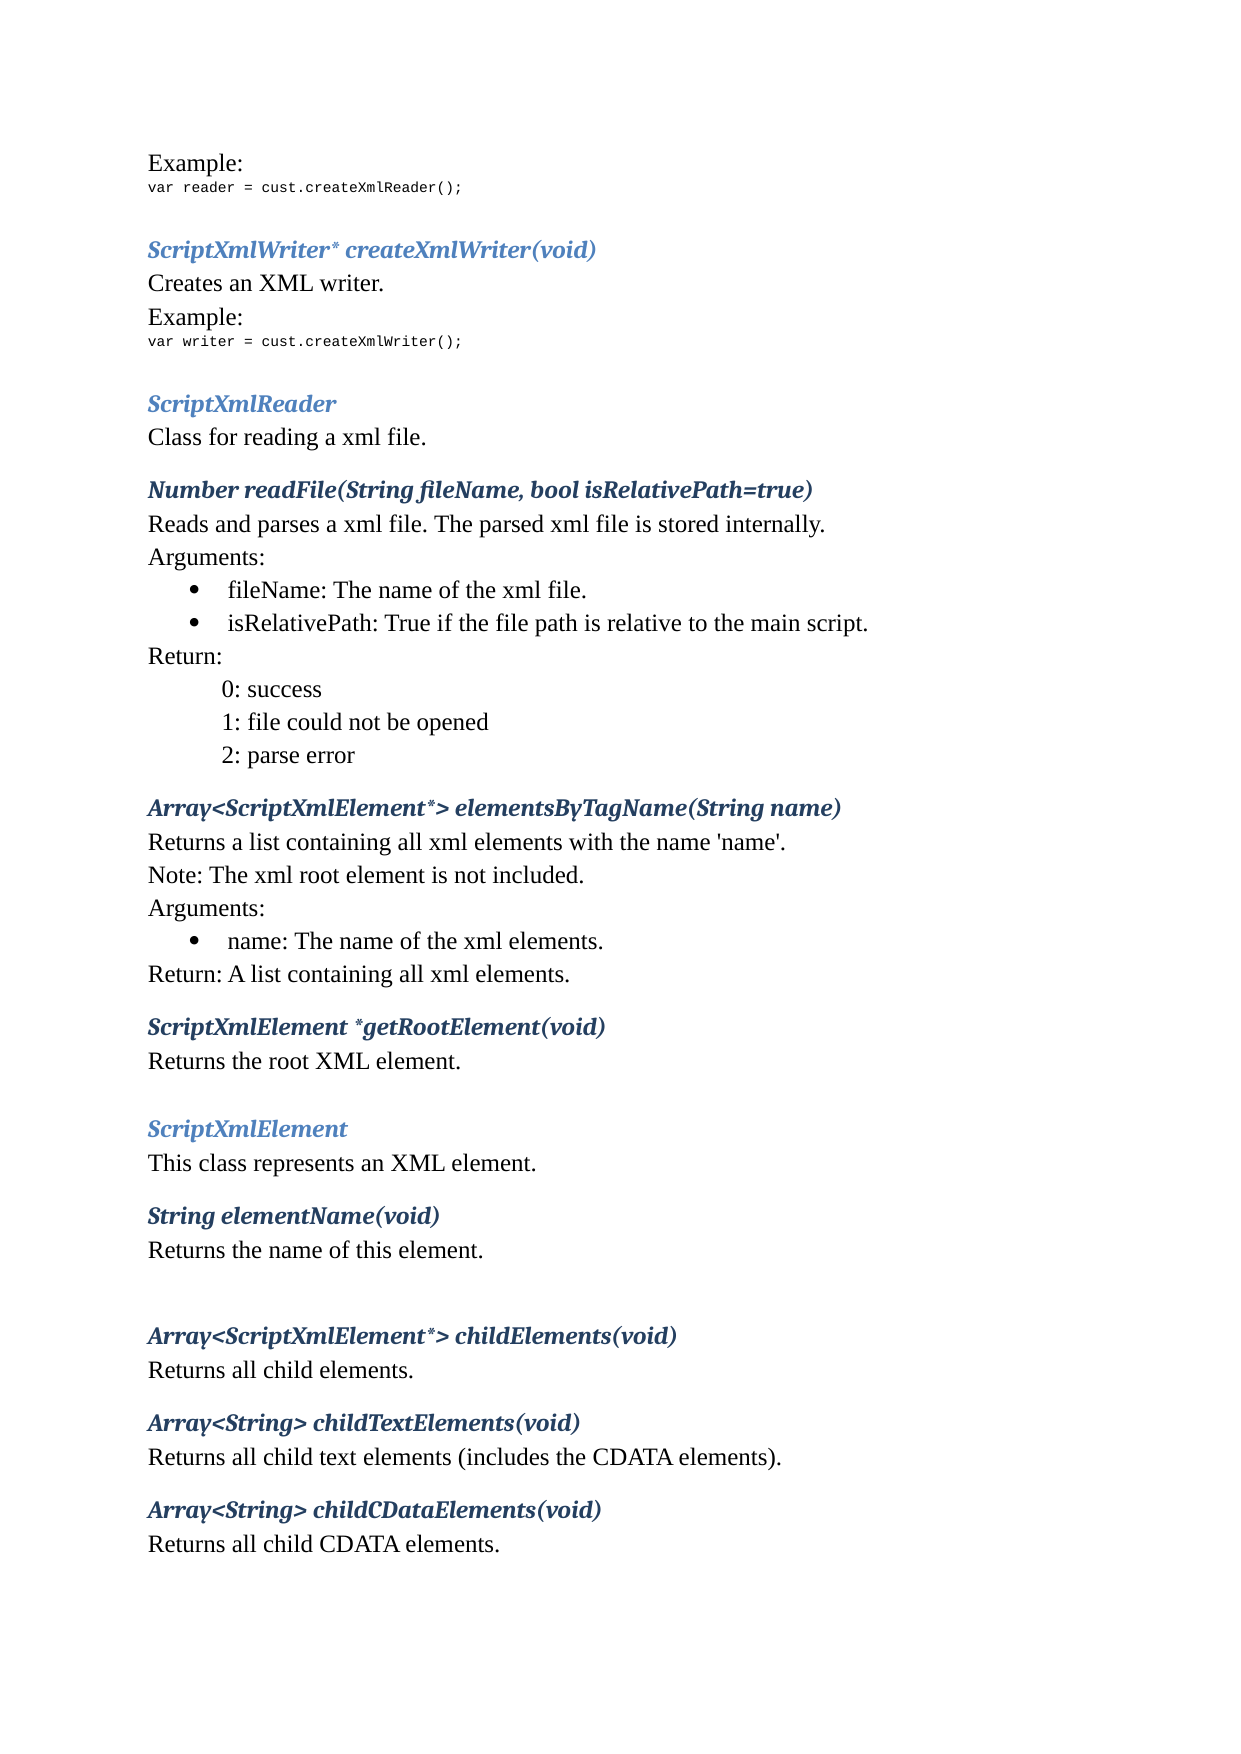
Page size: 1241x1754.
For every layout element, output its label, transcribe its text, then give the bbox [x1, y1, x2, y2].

list fileName: The name of the xml file. [190, 575, 1093, 604]
subtitle ScriptXmlWriter* createXmlWriter(void) [148, 236, 1093, 264]
text Returns the name of this element. [148, 1235, 1093, 1264]
text Example: [148, 148, 1093, 176]
subtitle String elementName(void) [148, 1202, 1093, 1231]
subtitle ScriptXmlElement *getRootElement(void) [148, 1013, 1093, 1042]
text Return: [148, 641, 1093, 670]
text This class represents an XML element. [148, 1148, 1093, 1177]
text 1: file could not be opened [221, 707, 1093, 736]
text Returns a list containing all xml elements with the name 'name'. [148, 827, 1093, 856]
text Returns all child text elements (includes the CDATA elements). [148, 1442, 1093, 1471]
list isRelativePath: True if the file path is relative to the main script. [190, 608, 1093, 637]
text 2: parse error [221, 741, 1093, 769]
text Arguments: [148, 893, 1093, 922]
subtitle Number readFile(String fileName, bool isRelativePath=true) [148, 476, 1093, 505]
subtitle Array<ScriptXmlElement*> elementsByTagName(String name) [148, 794, 1093, 823]
text 0: success [221, 674, 1093, 703]
text var writer = cust.createXmlWriter(); [148, 334, 1093, 351]
text Return: A list containing all xml elements. [148, 959, 1093, 988]
subtitle Array<ScriptXmlElement*> childElements(void) [148, 1322, 1093, 1351]
text Returns the root XML element. [148, 1046, 1093, 1075]
subtitle ScriptXmlReader [148, 389, 1093, 418]
text Reads and parses a xml file. The parsed xml file is stored internally. [148, 509, 1093, 538]
text Example: [148, 302, 1093, 330]
text Returns all child elements. [148, 1355, 1093, 1384]
text Arguments: [148, 542, 1093, 571]
text Note: The xml root element is not included. [148, 860, 1093, 889]
text Class for reading a xml file. [148, 422, 1093, 451]
text Returns all child CDATA elements. [148, 1529, 1093, 1558]
subtitle ScriptXmlElement [148, 1115, 1093, 1144]
text Creates an XML writer. [148, 268, 1093, 297]
subtitle Array<String> childTextElements(void) [148, 1409, 1093, 1438]
text var reader = cust.createXmlReader(); [148, 181, 1093, 197]
list name: The name of the xml elements. [190, 926, 1093, 955]
subtitle Array<String> childCDataElements(void) [148, 1496, 1093, 1524]
